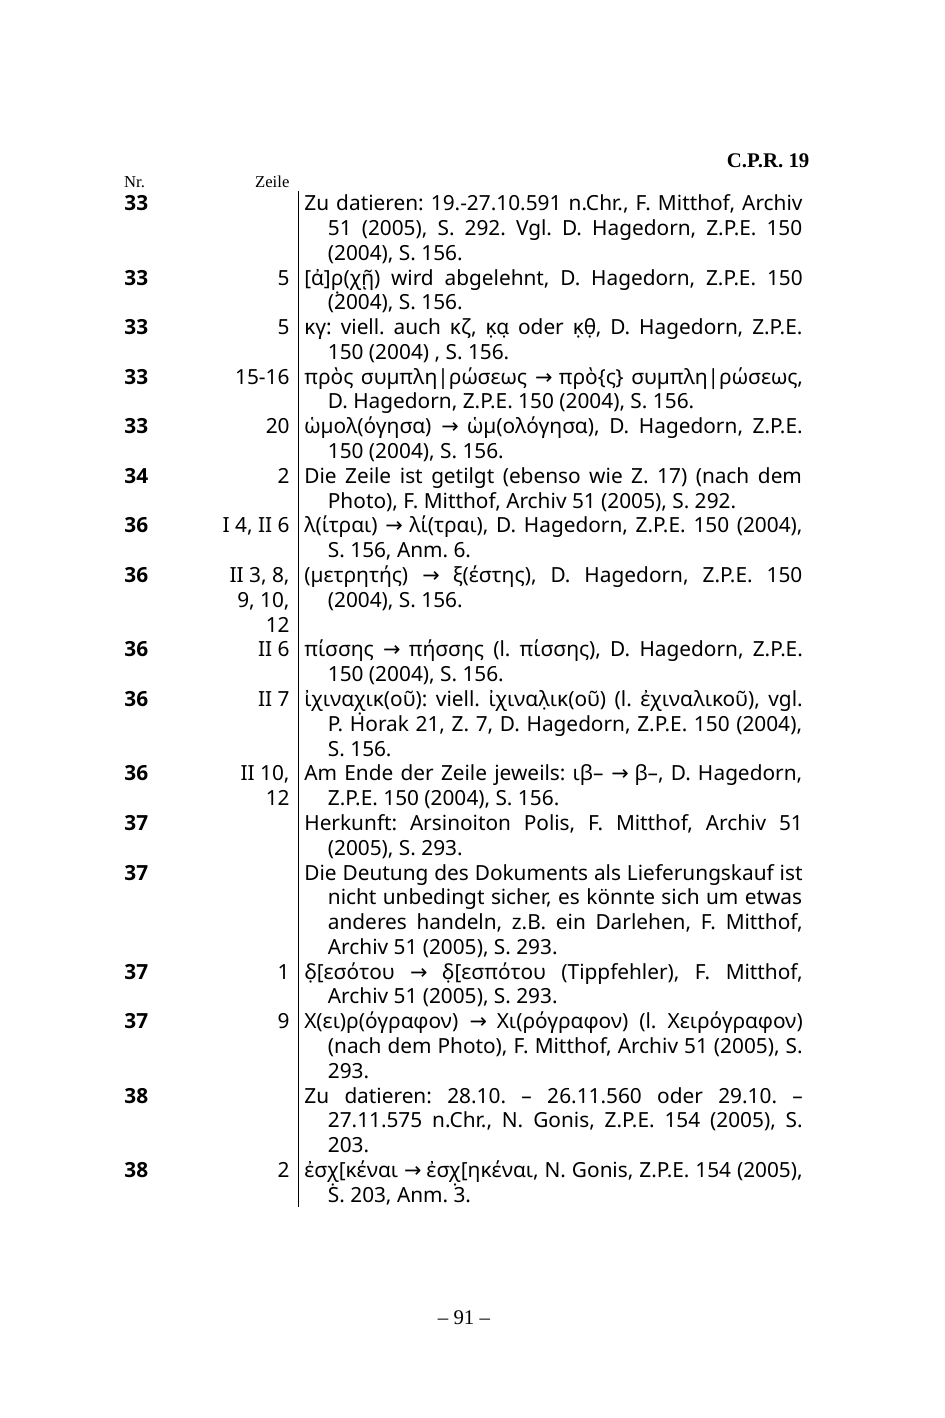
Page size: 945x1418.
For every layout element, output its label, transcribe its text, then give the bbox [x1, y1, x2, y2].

table_cell [207, 191, 298, 265]
table_cell πίσσης → πήσσης (l. πίσσης), D. Hagedorn, Z.P.E. 150 (2004), S. 156. [299, 637, 809, 687]
table_cell Am Ende der Zeile jeweils: ιβ– → β–, D. Hagedorn, Z.P.E. 150 (2004), S. 156. [299, 761, 809, 811]
table_cell II 6 [207, 637, 298, 687]
table_cell 33 [118, 414, 207, 463]
table_cell κγ: viell. auch κζ, κ̣α̣ oder κ̣θ̣, D. Hagedorn, Z.P.E. 150 (2004) , S. 156. [299, 315, 809, 364]
table_cell 33 [118, 191, 207, 265]
table_cell ὡμολ(όγησα) → ὡμ(ολόγησα), D. Hagedorn, Z.P.E. 150 (2004), S. 156. [299, 414, 809, 463]
table_cell 36 [118, 761, 207, 811]
table_cell 5 [207, 315, 298, 364]
table_cell 36 [118, 563, 207, 637]
table_cell 38 [118, 1083, 207, 1158]
table_cell 5 [207, 265, 298, 315]
table_cell 37 [118, 1009, 207, 1083]
table_cell [ἀ]ρ̣(χῇ) wird abgelehnt, D. Hagedorn, Z.P.E. 150 (2004), S. 156. [299, 265, 809, 315]
table_cell II 3, 8, 9, 10, 12 [207, 563, 298, 637]
table_cell [207, 811, 298, 860]
table_cell (μετρητής) → ξ(έστης), D. Hagedorn, Z.P.E. 150 (2004), S. 156. [299, 563, 809, 637]
table_cell Die Zeile ist getilgt (ebenso wie Z. 17) (nach dem Photo), F. Mitthof, Archiv 51 (2005), S. 292. [299, 464, 809, 513]
table_cell 2 [207, 464, 298, 513]
table_cell δ̣[εσότου → δ̣[εσπότου (Tippfehler), F. Mitthof, Archiv 51 (2005), S. 293. [299, 959, 809, 1009]
table_cell 36 [118, 687, 207, 761]
table_cell 33 [118, 315, 207, 364]
table_cell II 10, 12 [207, 761, 298, 811]
table_cell 1 [207, 959, 298, 1009]
table_cell II 7 [207, 687, 298, 761]
table_cell Die Deutung des Dokuments als Lieferungskauf ist nicht unbedingt sicher, es könnte sich um etwas anderes handeln, z.B. ein Darlehen, F. Mitthof, Archiv 51 (2005), S. 293. [299, 860, 809, 959]
table_cell 38 [118, 1158, 207, 1207]
table_cell 33 [118, 364, 207, 414]
table_cell [207, 1083, 298, 1158]
table_cell 20 [207, 414, 298, 463]
table_cell 2 [207, 1158, 298, 1207]
table_cell λ(ίτραι) → λί(τραι), D. Hagedorn, Z.P.E. 150 (2004), S. 156, Anm. 6. [299, 513, 809, 563]
table_cell Zu datieren: 19.-27.10.591 n.Chr., F. Mitthof, Archiv 51 (2005), S. 292. Vgl. D. Hagedorn, Z.P.E. 150 (2004), S. 156. [299, 191, 809, 265]
table_cell 15-16 [207, 364, 298, 414]
table_cell 37 [118, 811, 207, 860]
table_cell ἐσχ̣[κέναι → ἐσχ̣[ηκέναι, N. Gonis, Z.P.E. 154 (2005), S. 203, Anm. 3. [299, 1158, 809, 1207]
table_cell Herkunft: Arsinoiton Polis, F. Mitthof, Archiv 51 (2005), S. 293. [299, 811, 809, 860]
table_cell 36 [118, 637, 207, 687]
table_cell πρὸς συμπλη|ρώσεως → πρὸ{ς} συμπλη|ρώσεως, D. Hagedorn, Z.P.E. 150 (2004), S. 156. [299, 364, 809, 414]
table_cell 37 [118, 860, 207, 959]
table_cell 34 [118, 464, 207, 513]
table_cell I 4, II 6 [207, 513, 298, 563]
table_cell Χ(ει)ρ(όγραφον) → Χι(ρόγραφον) (l. Χειρόγραφον) (nach dem Photo), F. Mitthof, Archiv 51 (2005), S. 293. [299, 1009, 809, 1083]
table_cell [207, 860, 298, 959]
table_cell 33 [118, 265, 207, 315]
table_cell 37 [118, 959, 207, 1009]
table_cell ἰχιναχ̣ικ(οῦ): viell. ἰχιναλ̣ικ(οῦ) (l. ἐχιναλικοῦ), vgl. P. Horak 21, Z. 7, D. Hagedorn, Z.P.E. 150 (2004), S. 156. [299, 687, 809, 761]
table_cell 9 [207, 1009, 298, 1083]
table_cell Zu datieren: 28.10. – 26.11.560 oder 29.10. – 27.11.575 n.Chr., N. Gonis, Z.P.E. 154 (2005), S. 203. [299, 1083, 809, 1158]
table_cell 36 [118, 513, 207, 563]
